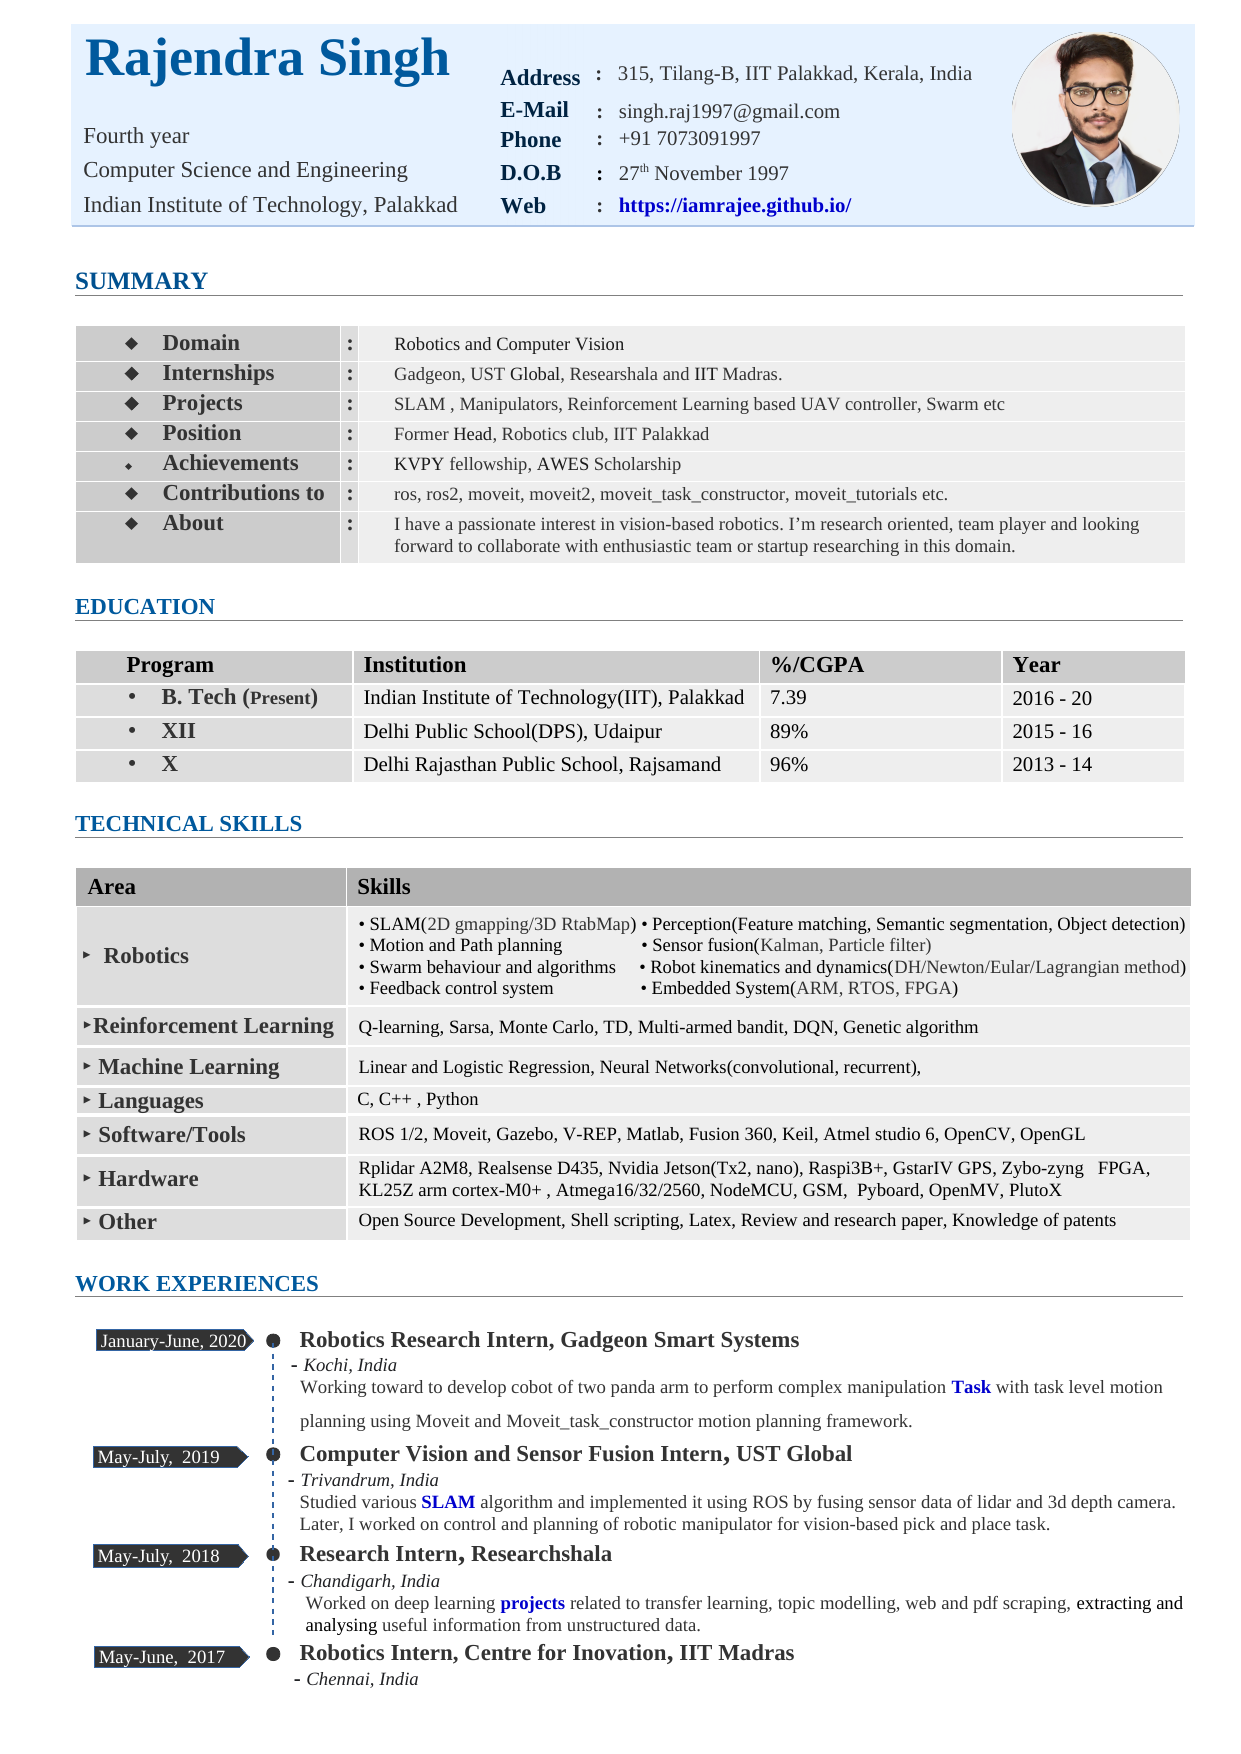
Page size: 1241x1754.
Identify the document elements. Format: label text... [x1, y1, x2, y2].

table_cell : 27th November 1997 [590, 159, 1012, 191]
table_cell SLAM , Manipulators, Reinforcement Learning based UAV controller, Swarm etc [359, 392, 1185, 421]
table_cell ‣ Languages [77, 1088, 346, 1113]
list Working toward to develop cobot of two panda arm to perform complex manipulation Task with task level motion planning using Moveit and Moveit_task_constructor motion planning framework. [262, 1376, 1183, 1434]
table_cell 2016 - 20 [1003, 685, 1184, 716]
table_cell : [341, 482, 358, 511]
table_cell • SLAM(2D gmapping/3D RtabMap) • Perception(Feature matching, Semantic segmentation, Object detection) • Motion and Path planning • Sensor fusion(Kalman, Particle filter) • Swarm behaviour and algorithms • Robot kinematics and dynamics(DH/Newton/Eular/Lagrangian method) • Feedback control system • Embedded System(ARM, RTOS, FPGA) [348, 907, 1190, 1005]
table_cell Delhi Rajasthan Public School, Rajsamand [354, 751, 759, 782]
table_cell ‣ Other [77, 1209, 346, 1240]
table_header Rajendra Singh [72, 24, 500, 96]
table_cell Contributions to [76, 482, 340, 511]
table_cell ‣ Hardware [77, 1157, 346, 1206]
table_cell ‣ Machine Learning [77, 1048, 346, 1085]
list - Kochi, India [253, 1352, 1183, 1376]
table_cell Internships [76, 362, 340, 391]
table_cell KVPY fellowship, AWES Scholarship [359, 452, 1185, 481]
table_cell ‣ Robotics [77, 907, 346, 1005]
table_cell : singh.raj1997@gmail.com : +91 7073091997 [590, 96, 1012, 159]
list - Chennai, India [258, 1666, 1183, 1690]
table_cell Linear and Logistic Regression, Neural Networks(convolutional, recurrent), [348, 1047, 1190, 1085]
table_cell I have a passionate interest in vision-based robotics. I’m research oriented, team player and looking forward to collaborate with enthusiastic team or startup researching in this domain. [359, 512, 1185, 563]
table_cell ROS 1/2, Moveit, Gazebo, V-REP, Matlab, Fusion 360, Keil, Atmel studio 6, OpenCV, OpenGL [348, 1116, 1190, 1154]
table_cell C, C++ , Python [348, 1087, 1190, 1113]
table_header Skills [347, 868, 1191, 906]
list Worked on deep learning projects related to transfer learning, topic modelling, web and pdf scraping, extracting and analysing useful information from unstructured data. [270, 1592, 1183, 1635]
list Robotics Research Intern, Gadgeon Smart Systems [264, 1326, 1183, 1352]
table_cell Indian Institute of Technology(IIT), Palakkad [354, 685, 759, 716]
picture [1012, 32, 1180, 207]
table_cell [1180, 96, 1194, 159]
table_cell ros, ros2, moveit, moveit2, moveit_task_constructor, moveit_tutorials etc. [359, 482, 1185, 511]
table_cell Fourth year [72, 96, 500, 159]
table_cell D.O.B [500, 159, 590, 191]
table_cell Achievements [76, 452, 340, 481]
table_cell Gadgeon, UST Global, Researshala and IIT Madras. [359, 362, 1185, 391]
table_cell : https://iamrajee.github.io/ [590, 191, 1194, 225]
table_header %/CGPA [760, 651, 1001, 683]
text TECHNICAL SKILLS [75, 811, 1183, 837]
table_cell About [76, 512, 340, 563]
table_header Address [500, 24, 590, 96]
table_cell 89% [761, 718, 1001, 749]
table_cell Position [76, 422, 340, 451]
table_cell : [341, 512, 358, 563]
list - Trivandrum, India [252, 1467, 1183, 1491]
table_cell E-Mail Phone [500, 96, 590, 159]
table_cell [1180, 159, 1194, 191]
table_cell : [341, 452, 358, 481]
table_cell Projects [76, 392, 340, 421]
table_cell 7.39 [761, 685, 1001, 716]
table_header Area [76, 868, 346, 906]
text SUMMARY [75, 266, 1183, 295]
table_cell Delhi Public School(DPS), Udaipur [354, 718, 759, 749]
text EDUCATION [75, 593, 1183, 620]
text WORK EXPERIENCES [75, 1270, 1183, 1296]
table_cell 96% [761, 751, 1001, 782]
list Computer Vision and Sensor Fusion Intern, UST Global [264, 1434, 1183, 1467]
list Robotics Intern, Centre for Inovation, IIT Madras [264, 1635, 1183, 1666]
table_cell Indian Institute of Technology, Palakkad [72, 191, 500, 225]
table_header : 315, Tilang-B, IIT Palakkad, Kerala, India [590, 24, 1194, 96]
list Studied various SLAM algorithm and implemented it using ROS by fusing sensor data of lidar and 3d depth camera. Later, I worked on control and planning of robotic manipulator for vision-based pick and place task. [264, 1491, 1183, 1534]
table_cell ‣Reinforcement Learning [77, 1008, 346, 1045]
list Research Intern, Researchshala [264, 1534, 1183, 1568]
table_cell Rplidar A2M8, Realsense D435, Nvidia Jetson(Tx2, nano), Raspi3B+, GstarIV GPS, Zybo-zyng FPGA, KL25Z arm cortex-M0+ , Atmega16/32/2560, NodeMCU, GSM, Pyboard, OpenMV, PlutoX [348, 1156, 1190, 1206]
table_cell X [76, 751, 352, 782]
table_cell XII [76, 718, 352, 749]
table_cell 2015 - 16 [1003, 718, 1184, 749]
table_header Year [1003, 651, 1185, 683]
table_cell ‣ Software/Tools [77, 1117, 346, 1154]
table_cell : [341, 392, 358, 421]
table_cell Open Source Development, Shell scripting, Latex, Review and research paper, Knowledge of patents [348, 1208, 1190, 1240]
table_cell Q-learning, Sarsa, Monte Carlo, TD, Multi-armed bandit, DQN, Genetic algorithm [348, 1007, 1190, 1045]
table_cell : [341, 362, 358, 391]
table_header Program [76, 651, 352, 683]
table_cell Web [500, 191, 590, 225]
table_cell B. Tech (Present) [76, 685, 352, 716]
table_cell Former Head, Robotics club, IIT Palakkad [359, 422, 1185, 451]
table_cell 2013 - 14 [1003, 751, 1184, 782]
table_header : [341, 326, 358, 361]
list - Chandigarh, India [252, 1568, 1183, 1592]
table_header Robotics and Computer Vision [359, 326, 1185, 361]
table_header Domain [76, 326, 340, 361]
table_header Institution [354, 651, 759, 683]
table_cell : [341, 422, 358, 451]
table_cell Computer Science and Engineering [72, 159, 500, 191]
